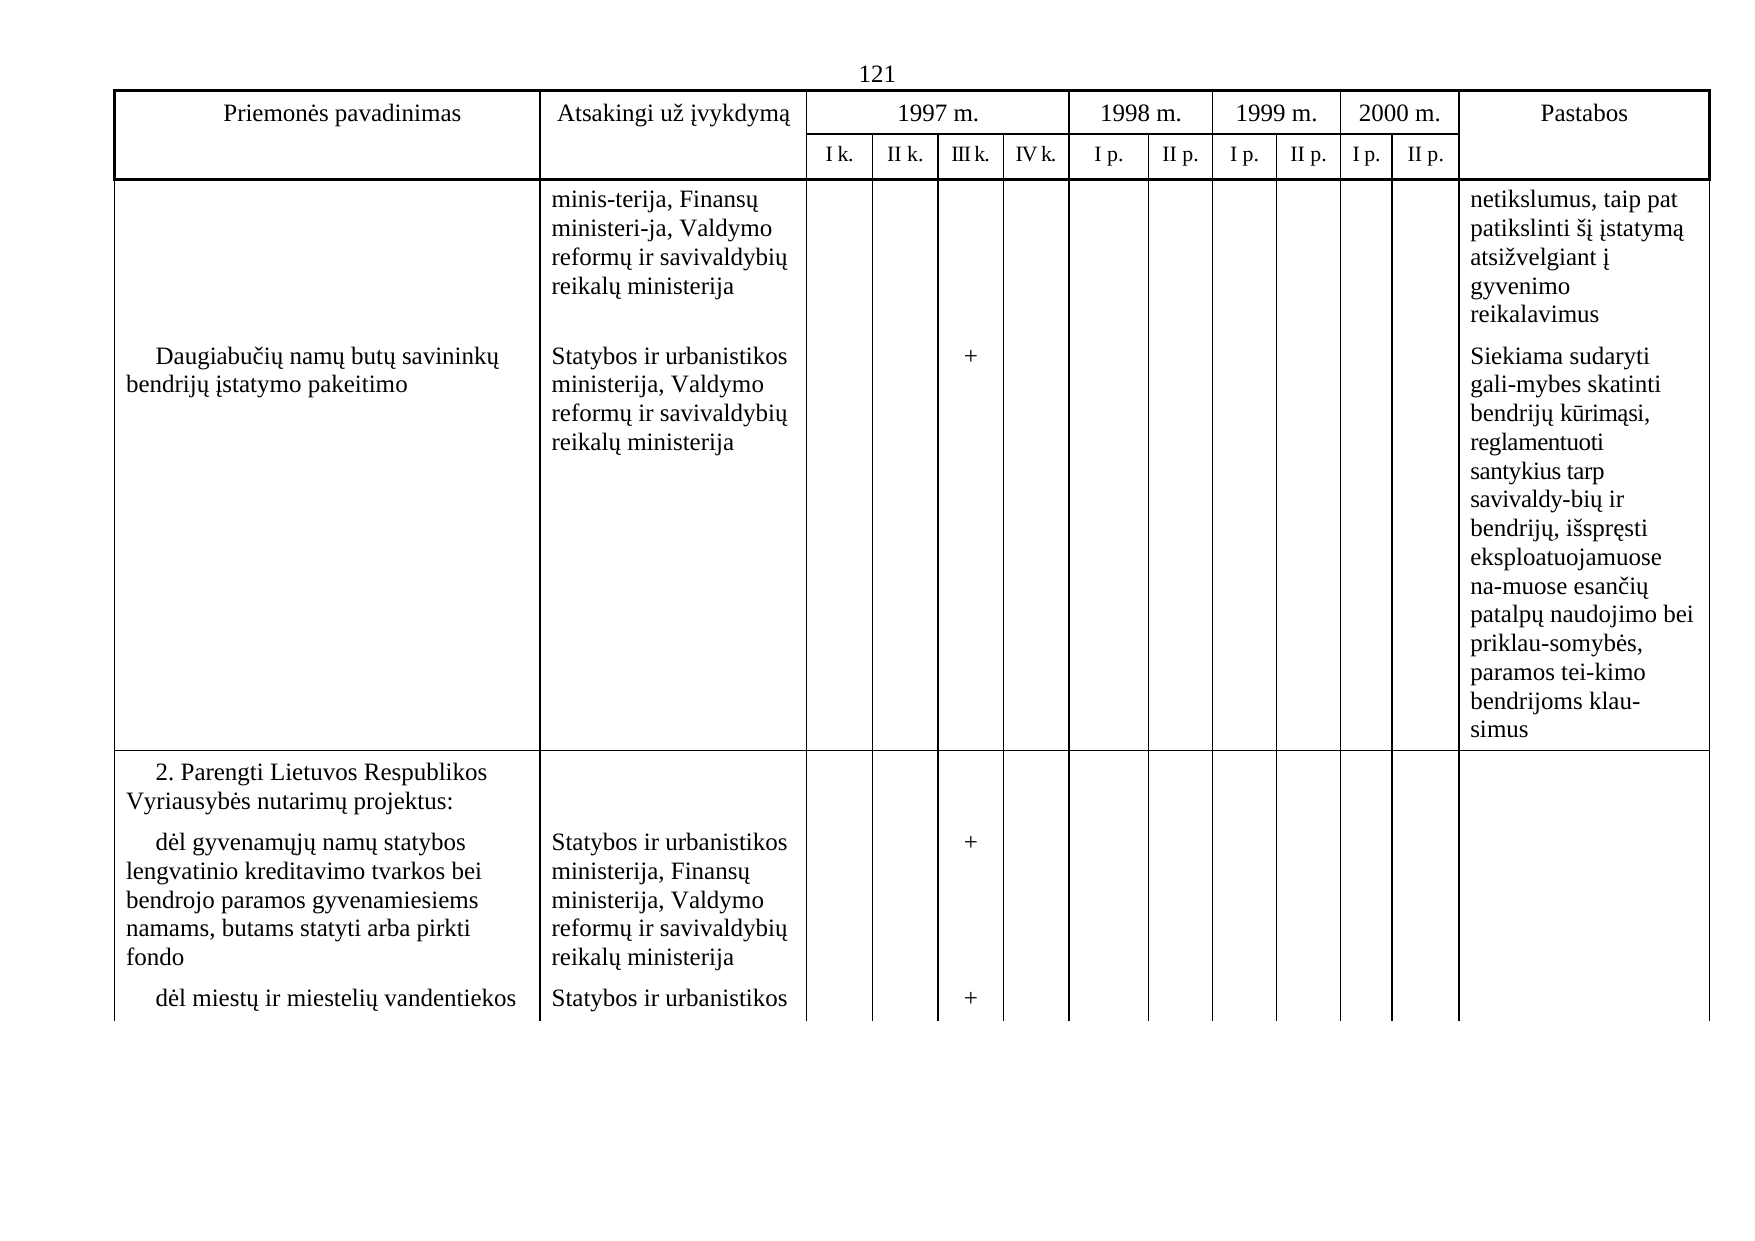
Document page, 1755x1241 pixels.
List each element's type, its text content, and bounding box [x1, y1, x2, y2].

table_cell [1070, 977, 1148, 1021]
table_cell II k. [873, 135, 937, 178]
table_header 1998 m. [1070, 92, 1212, 133]
table_cell [1070, 821, 1148, 977]
table_cell [1070, 181, 1148, 334]
table_header 1997 m. [807, 92, 1068, 133]
table_cell [1004, 181, 1068, 334]
table_cell [807, 181, 872, 334]
table_cell 2. Parengti Lietuvos Respublikos Vyriausybės nutarimų projektus: [115, 751, 539, 821]
table_cell [1341, 821, 1391, 977]
table_cell [1393, 751, 1458, 821]
table_cell [1460, 133, 1708, 178]
table_cell [939, 181, 1003, 334]
table_cell [115, 181, 539, 334]
table_cell [807, 335, 872, 749]
table_cell [807, 977, 872, 1021]
table_cell [1004, 335, 1068, 749]
table_cell Statybos ir urbanistikos [541, 977, 806, 1021]
table_cell I k. [807, 135, 872, 178]
table_cell [1277, 751, 1340, 821]
table_cell [116, 133, 539, 178]
table_header 2000 m. [1341, 92, 1458, 133]
table_cell III k. [939, 135, 1003, 178]
table_cell [1070, 335, 1148, 749]
table_cell [1004, 821, 1068, 977]
table_cell [541, 133, 806, 178]
table_cell [873, 181, 937, 334]
table_cell [1149, 977, 1212, 1021]
table_cell [873, 751, 937, 821]
table_cell [1213, 821, 1276, 977]
table_header Atsakingi už įvykdymą [541, 92, 806, 133]
table_cell II p. [1277, 135, 1340, 178]
table_cell [1460, 821, 1709, 977]
table_cell netikslumus, taip pat patikslinti šį įstatymą atsižvelgiant į gyvenimo reikalavimus [1460, 181, 1709, 334]
table_cell [1004, 751, 1068, 821]
table_cell [541, 751, 806, 821]
table_cell I p. [1070, 135, 1148, 178]
table_cell [1393, 335, 1458, 749]
table_cell dėl gyvenamųjų namų statybos lengvatinio kreditavimo tvarkos bei bendrojo paramos gyvenamiesiems namams, butams statyti arba pirkti fondo [115, 821, 539, 977]
table_cell [1070, 751, 1148, 821]
table_cell [1149, 821, 1212, 977]
table_cell [1277, 335, 1340, 749]
table_cell [1277, 181, 1340, 334]
table_cell [1004, 977, 1068, 1021]
table_cell + [939, 821, 1003, 977]
table_cell dėl miestų ir miestelių vandentiekos [115, 977, 539, 1021]
table_cell I p. [1213, 135, 1276, 178]
table_cell [1393, 977, 1458, 1021]
table_cell Statybos ir urbanistikos ministerija, Valdymo reformų ir savivaldybių reikalų ministerija [541, 335, 806, 749]
table_cell [1341, 751, 1391, 821]
table_cell [873, 977, 937, 1021]
table_cell [1277, 821, 1340, 977]
table_cell IV k. [1004, 135, 1068, 178]
table_cell [1341, 181, 1391, 334]
table_header Pastabos [1460, 92, 1708, 133]
table_cell [1341, 977, 1391, 1021]
table_cell [807, 821, 872, 977]
table_cell [1277, 977, 1340, 1021]
table_header Priemonės pavadinimas [116, 92, 539, 133]
table_cell [807, 751, 872, 821]
table_cell [1341, 335, 1391, 749]
table_cell I p. [1341, 135, 1391, 178]
table_cell [1149, 335, 1212, 749]
table_cell [873, 335, 937, 749]
table_cell minis-terija, Finansų ministeri-ja, Valdymo reformų ir savivaldybių reikalų ministerija [541, 181, 806, 334]
table_cell [1149, 181, 1212, 334]
table_cell + [939, 335, 1003, 749]
table_cell II p. [1393, 135, 1458, 178]
table_cell [939, 751, 1003, 821]
table_header 1999 m. [1213, 92, 1340, 133]
table_cell [1213, 751, 1276, 821]
table_cell II p. [1149, 135, 1212, 178]
table_cell [1460, 751, 1709, 821]
table_cell Siekiama sudaryti gali-mybes skatinti bendrijų kūrimąsi, reglamentuoti santykius tarp savivaldy-bių ir bendrijų, išspręsti eksploatuojamuose na-muose esančių patalpų naudojimo bei priklau-somybės, paramos tei-kimo bendrijoms klau-simus [1460, 335, 1709, 749]
table_cell [873, 821, 937, 977]
table_cell [1213, 181, 1276, 334]
table_cell [1393, 181, 1458, 334]
table_cell + [939, 977, 1003, 1021]
table_cell [1213, 335, 1276, 749]
table_cell [1460, 977, 1709, 1021]
table_cell Daugiabučių namų butų savininkų bendrijų įstatymo pakeitimo [115, 335, 539, 749]
table_cell [1393, 821, 1458, 977]
table_cell [1149, 751, 1212, 821]
table_cell Statybos ir urbanistikos ministerija, Finansų ministerija, Valdymo reformų ir savivaldybių reikalų ministerija [541, 821, 806, 977]
table_cell [1213, 977, 1276, 1021]
